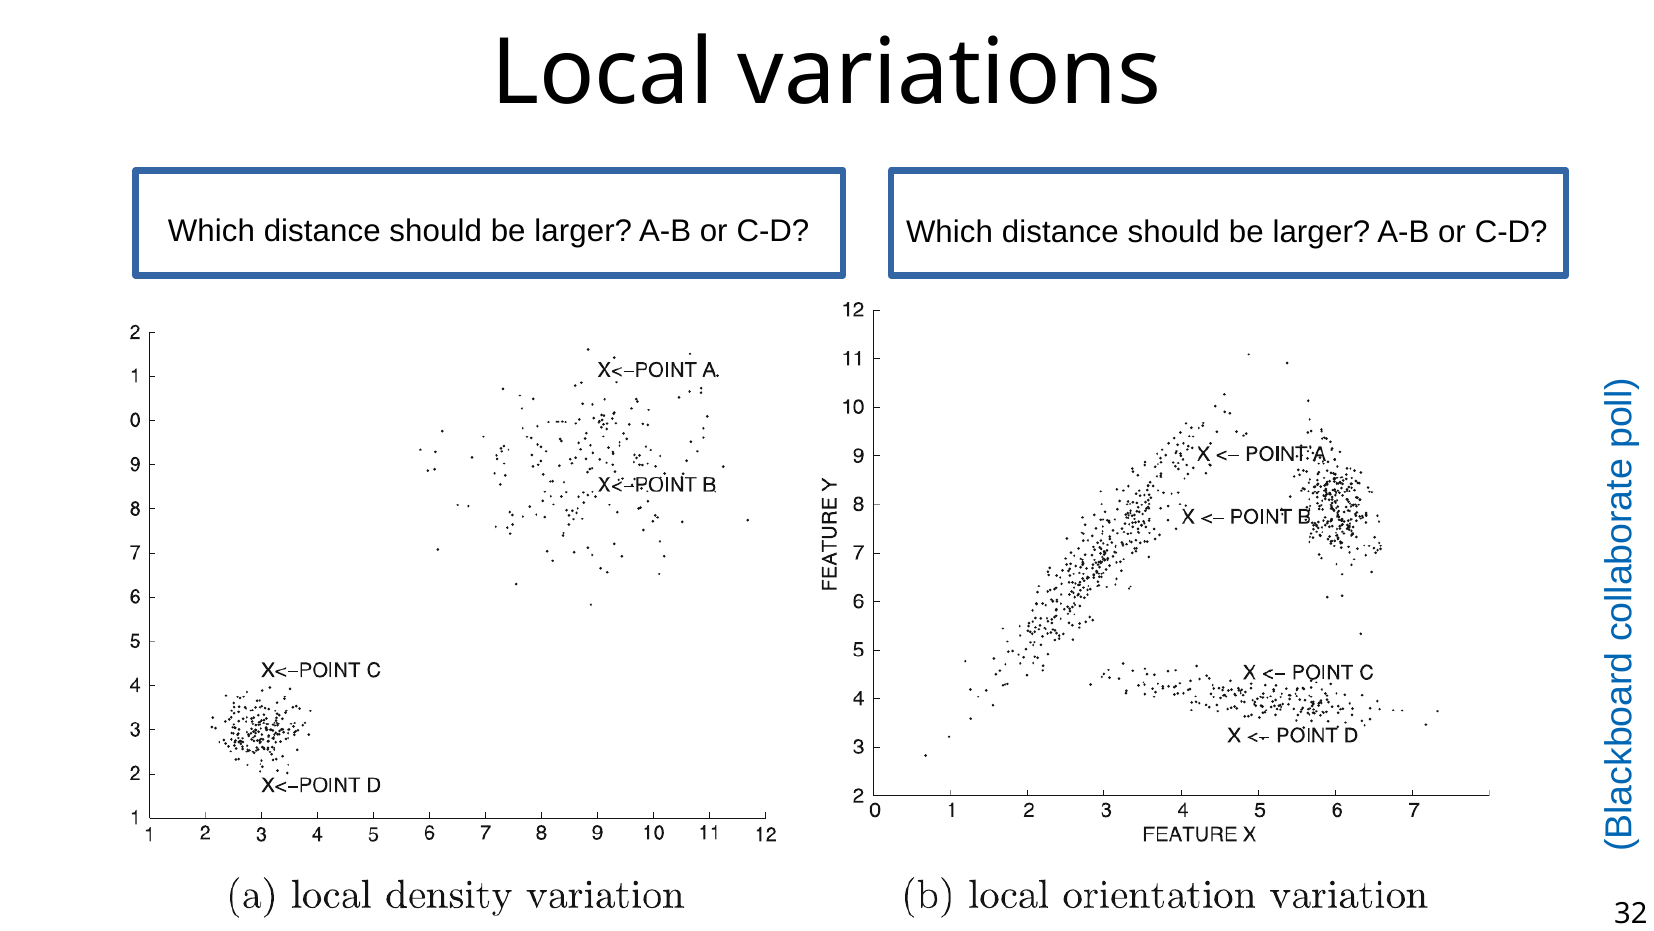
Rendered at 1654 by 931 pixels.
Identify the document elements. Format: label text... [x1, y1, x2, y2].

text_box Which distance should be larger? A-B or C-D? [153, 206, 844, 256]
text_box (Blackboard collaborate poll) [1590, 345, 1647, 886]
text_box [135, 170, 844, 276]
text_box Which distance should be larger? A-B or C-D? [891, 206, 1582, 256]
picture [95, 286, 1516, 930]
text_box [890, 170, 1566, 276]
title Local variations [82, 1, 1571, 136]
